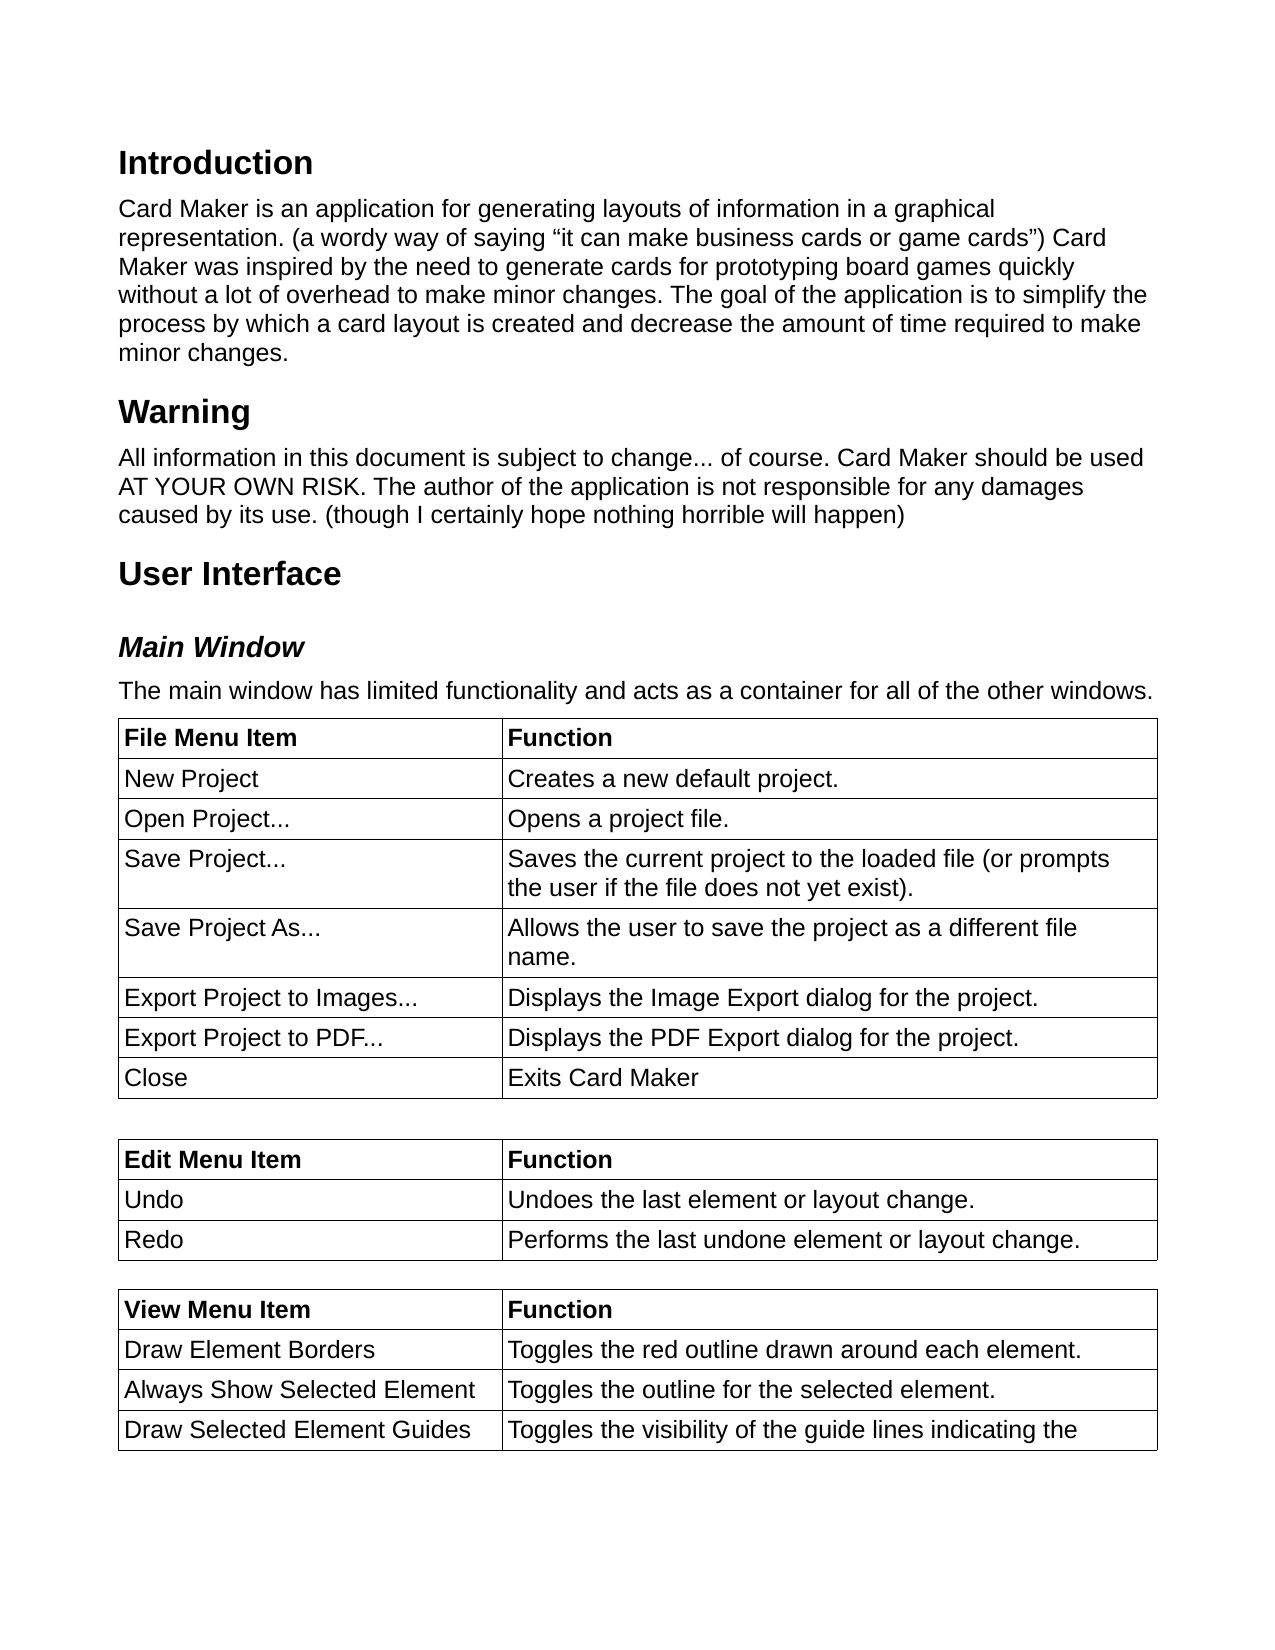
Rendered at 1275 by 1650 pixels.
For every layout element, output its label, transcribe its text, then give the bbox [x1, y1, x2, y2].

table_cell Toggles the outline for the selected element. [503, 1370, 1157, 1410]
table_cell New Project [119, 759, 502, 798]
table_cell Export Project to Images... [119, 978, 502, 1017]
subtitle Warning [118, 392, 1157, 430]
table_cell Save Project As... [119, 909, 502, 977]
table_cell Toggles the red outline drawn around each element. [503, 1330, 1157, 1369]
table_cell Close [119, 1058, 502, 1098]
table_cell Performs the last undone element or layout change. [503, 1221, 1157, 1260]
table_cell Saves the current project to the loaded file (or prompts the user if the file does not yet exist). [503, 840, 1157, 908]
table_cell Save Project... [119, 840, 502, 908]
table_header File Menu Item [119, 719, 502, 758]
subtitle User Interface [118, 554, 1157, 593]
table_cell Toggles the visibility of the guide lines indicating the [503, 1411, 1157, 1450]
table_cell Allows the user to save the project as a different file name. [503, 909, 1157, 977]
text All information in this document is subject to change... of course. Card Maker should be used AT YOUR OWN RISK. The author of the application is not responsible for any damages caused by its use. (though I certainly hope nothing horrible will happen) [118, 443, 1157, 529]
table_cell Undoes the last element or layout change. [503, 1180, 1157, 1219]
table_cell Displays the Image Export dialog for the project. [503, 978, 1157, 1017]
table_cell Opens a project file. [503, 799, 1157, 838]
table_cell Always Show Selected Element [119, 1370, 502, 1410]
table_cell Undo [119, 1180, 502, 1219]
subtitle Introduction [118, 143, 1157, 182]
table_cell Draw Selected Element Guides [119, 1411, 502, 1450]
table_header Function [503, 1140, 1157, 1179]
text The main window has limited functionality and acts as a container for all of the other windows. [118, 676, 1157, 705]
table_header Function [503, 1290, 1157, 1329]
table_header View Menu Item [119, 1290, 502, 1329]
subtitle Main Window [118, 630, 1157, 664]
table_header Function [503, 719, 1157, 758]
table_cell Creates a new default project. [503, 759, 1157, 798]
table_cell Redo [119, 1221, 502, 1260]
table_cell Open Project... [119, 799, 502, 838]
table_cell Displays the PDF Export dialog for the project. [503, 1018, 1157, 1057]
text Card Maker is an application for generating layouts of information in a graphical representation. (a wordy way of saying “it can make business cards or game cards”) Card Maker was inspired by the need to generate cards for prototyping board games quickly without a lot of overhead to make minor changes. The goal of the application is to simplify the process by which a card layout is created and decrease the amount of time required to make minor changes. [118, 194, 1157, 367]
table_cell Export Project to PDF... [119, 1018, 502, 1057]
table_cell Draw Element Borders [119, 1330, 502, 1369]
table_cell Exits Card Maker [503, 1058, 1157, 1098]
table_header Edit Menu Item [119, 1140, 502, 1179]
